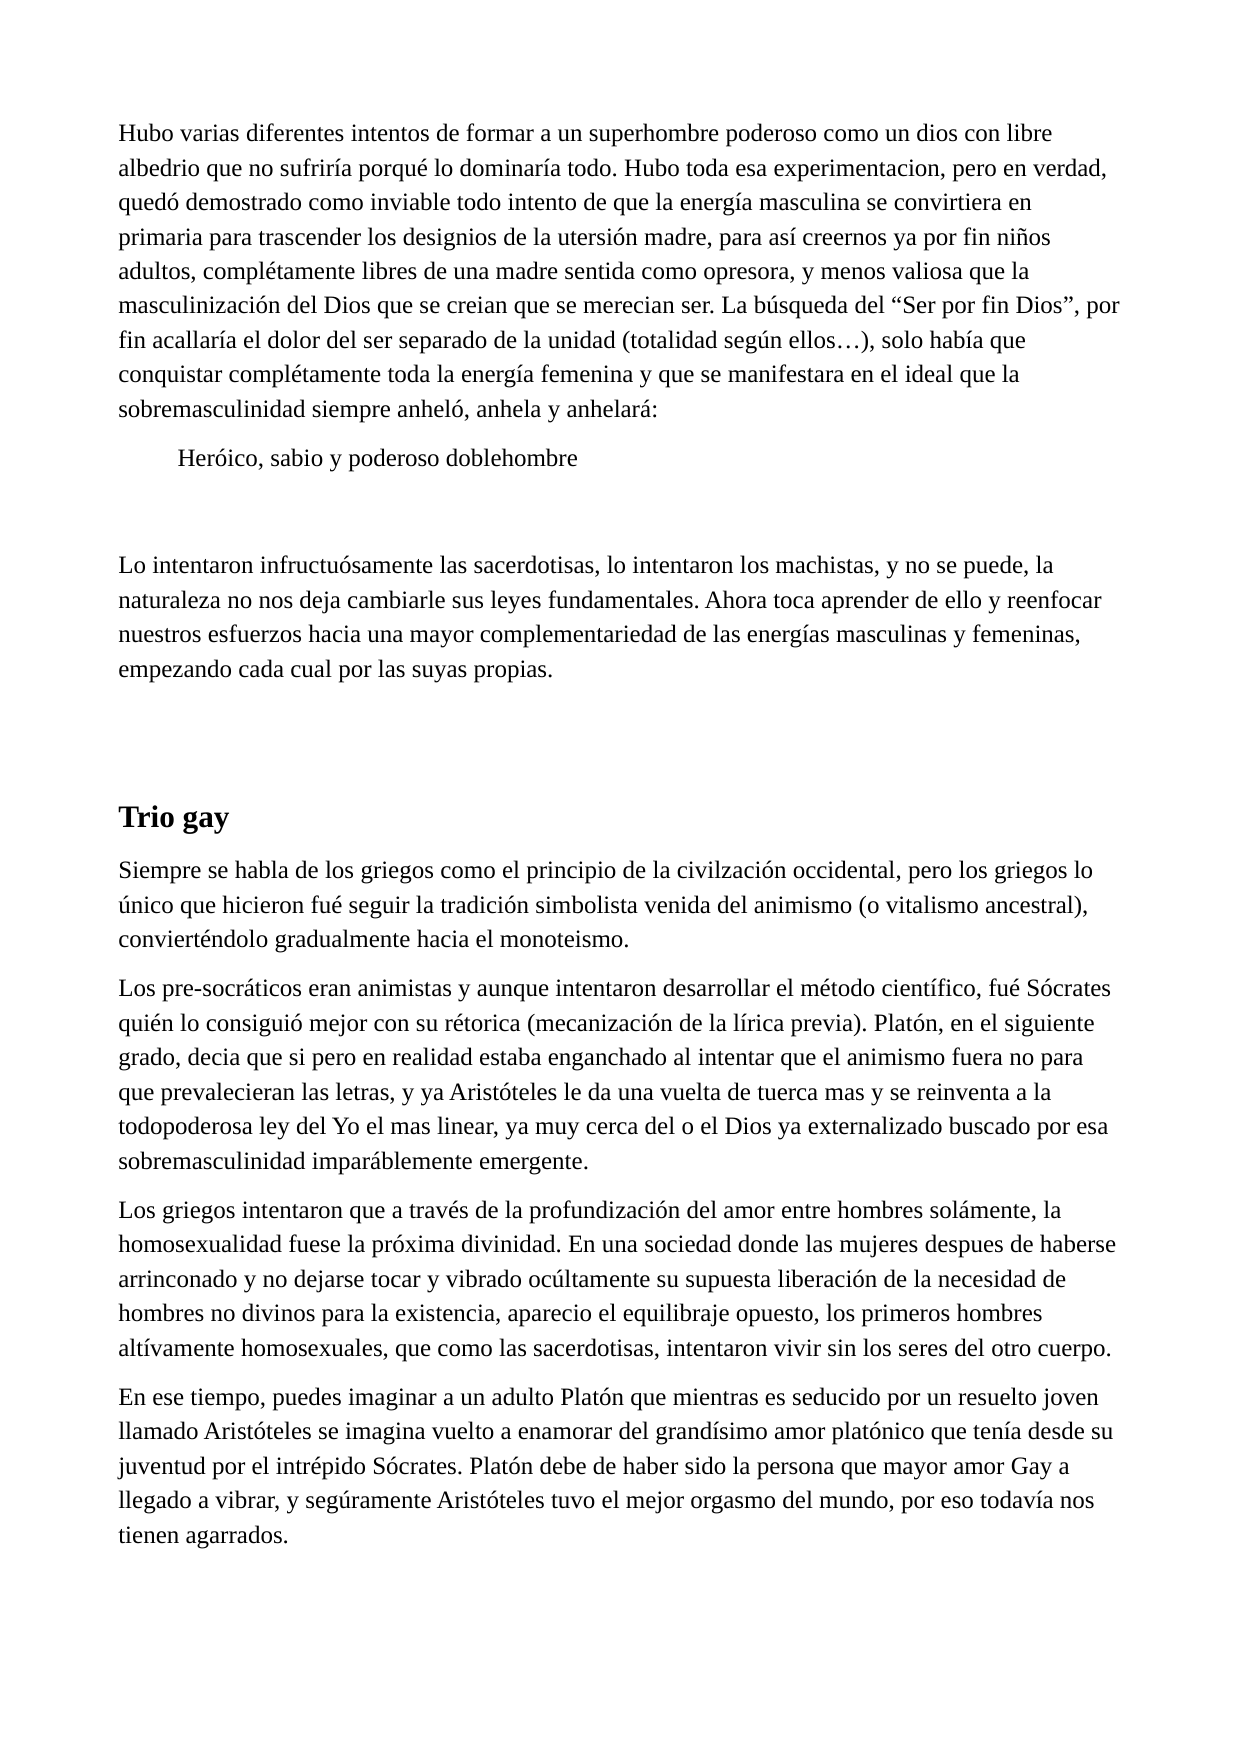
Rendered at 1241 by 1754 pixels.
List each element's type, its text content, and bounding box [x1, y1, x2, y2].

text Trio gay [118, 798, 1122, 834]
text Hubo varias diferentes intentos de formar a un superhombre poderoso como un dios con libre albedrio que no sufriría porqué lo dominaría todo. Hubo toda esa experimentacion, pero en verdad, quedó demostrado como inviable todo intento de que la energía masculina se convirtiera en primaria para trascender los designios de la utersión madre, para así creernos ya por fin niños adultos, complétamente libres de una madre sentida como opresora, y menos valiosa que la masculinización del Dios que se creian que se merecian ser. La búsqueda del “Ser por fin Dios”, por fin acallaría el dolor del ser separado de la unidad (totalidad según ellos…), solo había que conquistar complétamente toda la energía femenina y que se manifestara en el ideal que la sobremasculinidad siempre anheló, anhela y anhelará: [118, 118, 1122, 423]
text En ese tiempo, puedes imaginar a un adulto Platón que mientras es seducido por un resuelto joven llamado Aristóteles se imagina vuelto a enamorar del grandísimo amor platónico que tenía desde su juventud por el intrépido Sócrates. Platón debe de haber sido la persona que mayor amor Gay a llegado a vibrar, y segúramente Aristóteles tuvo el mejor orgasmo del mundo, por eso todavía nos tienen agarrados. [118, 1382, 1122, 1549]
text Los griegos intentaron que a través de la profundización del amor entre hombres solámente, la homosexualidad fuese la próxima divinidad. En una sociedad donde las mujeres despues de haberse arrinconado y no dejarse tocar y vibrado ocúltamente su supuesta liberación de la necesidad de hombres no divinos para la existencia, aparecio el equilibraje opuesto, los primeros hombres altívamente homosexuales, que como las sacerdotisas, intentaron vivir sin los seres del otro cuerpo. [118, 1195, 1122, 1362]
text Siempre se habla de los griegos como el principio de la civilzación occidental, pero los griegos lo único que hicieron fué seguir la tradición simbolista venida del animismo (o vitalismo ancestral), convierténdolo gradualmente hacia el monoteismo. [118, 856, 1122, 953]
text Heróico, sabio y poderoso doblehombre [177, 443, 1063, 472]
text Lo intentaron infructuósamente las sacerdotisas, lo intentaron los machistas, y no se puede, la naturaleza no nos deja cambiarle sus leyes fundamentales. Ahora toca aprender de ello y reenfocar nuestros esfuerzos hacia una mayor complementariedad de las energías masculinas y femeninas, empezando cada cual por las suyas propias. [118, 550, 1122, 682]
text Los pre-socráticos eran animistas y aunque intentaron desarrollar el método científico, fué Sócrates quién lo consiguió mejor con su rétorica (mecanización de la lírica previa). Platón, en el siguiente grado, decia que si pero en realidad estaba enganchado al intentar que el animismo fuera no para que prevalecieran las letras, y ya Aristóteles le da una vuelta de tuerca mas y se reinventa a la todopoderosa ley del Yo el mas linear, ya muy cerca del o el Dios ya externalizado buscado por esa sobremasculinidad imparáblemente emergente. [118, 973, 1122, 1175]
